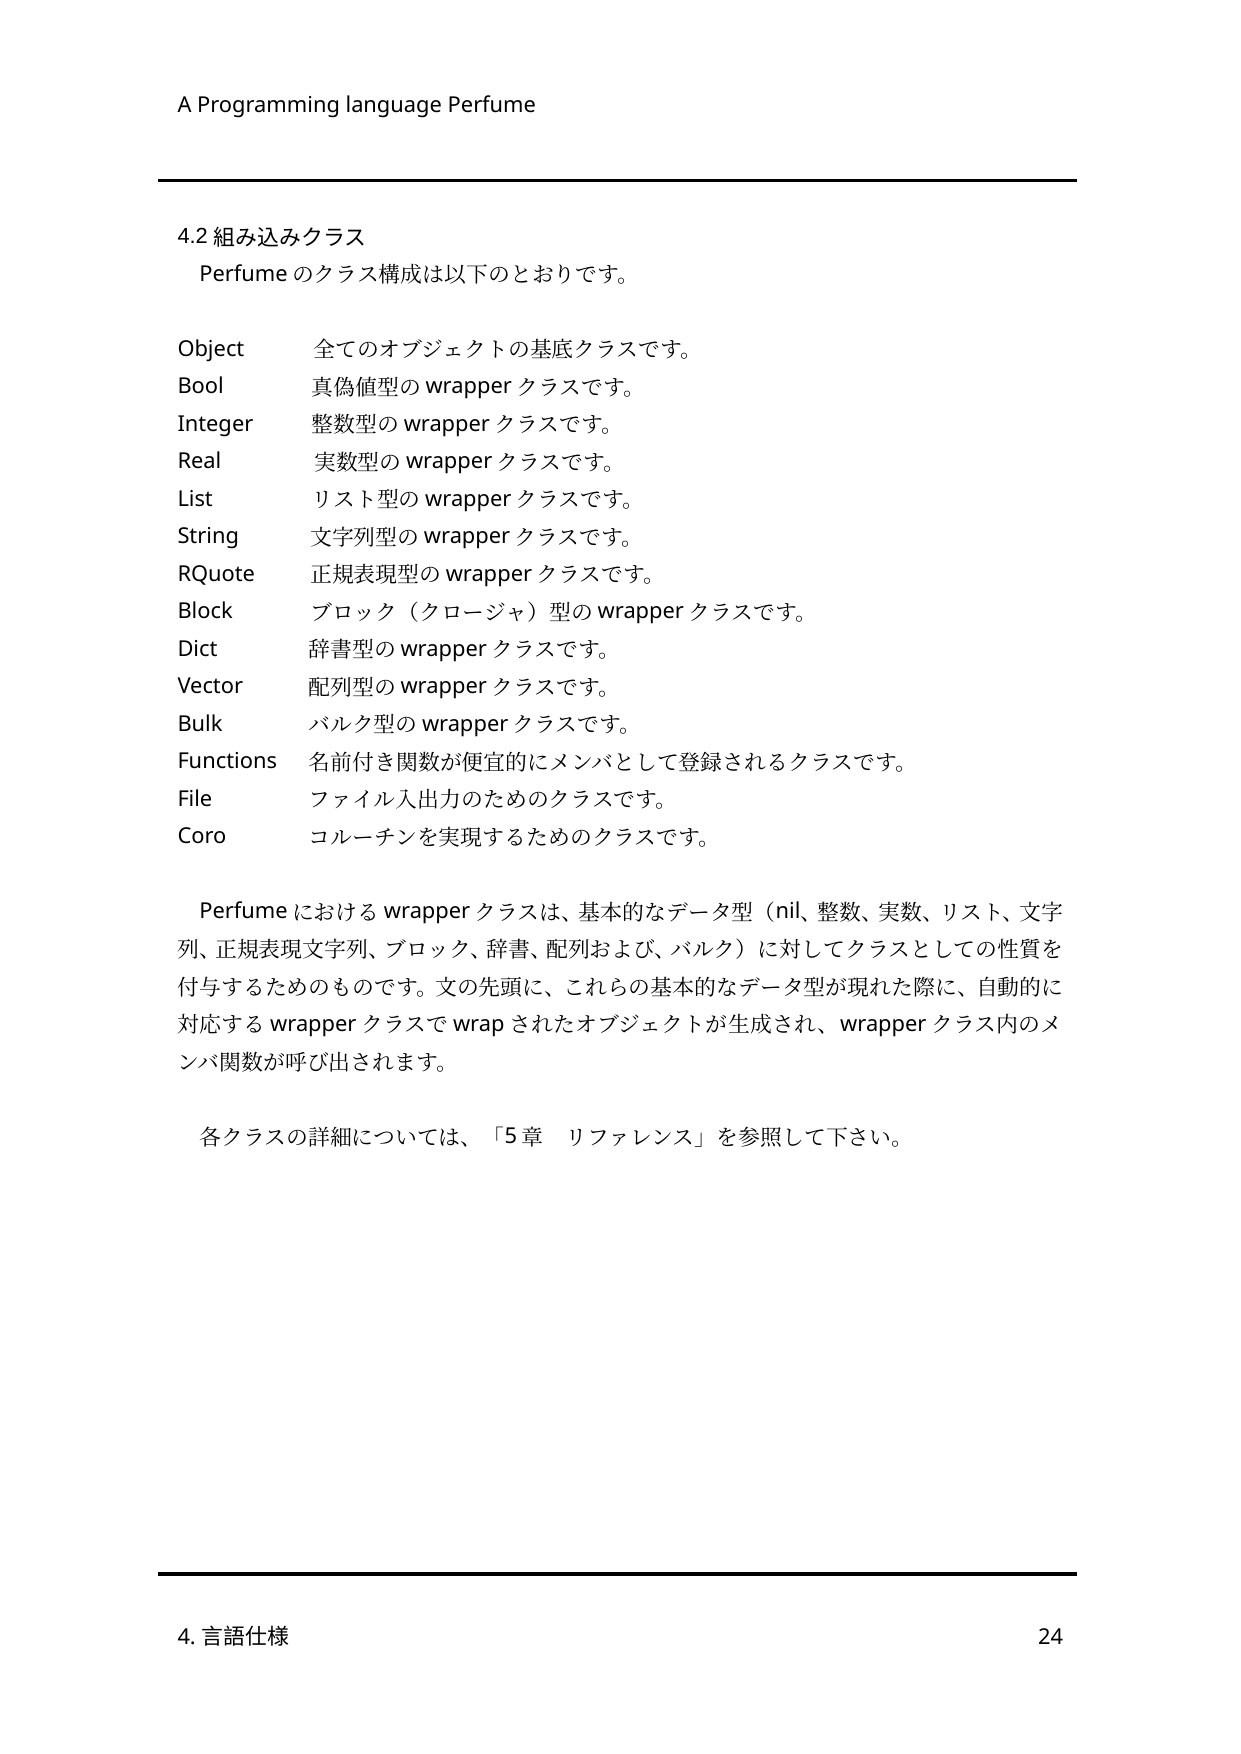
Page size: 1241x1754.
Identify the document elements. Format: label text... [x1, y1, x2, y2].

text Vector 配列型のwrapperクラスです。 [177, 667, 1063, 704]
text Real 実数型のwrapperクラスです。 [177, 442, 1063, 479]
subtitle 4.2 組み込みクラス [177, 217, 1063, 254]
text String 文字列型のwrapperクラスです。 [177, 517, 1063, 554]
text Perfumeにおけるwrapperクラスは、基本的なデータ型（nil、整数、実数、リスト、文字列、正規表現文字列、ブロック、辞書、配列および、バルク）に対してクラスとしての性質を付与するためのものです。文の先頭に、これらの基本的なデータ型が現れた際に、自動的に対応するwrapperクラスでwrapされたオブジェクトが生成され、wrapperクラス内のメンバ関数が呼び出されます。 [177, 892, 1063, 1079]
text Bulk バルク型のwrapperクラスです。 [177, 704, 1063, 742]
text Block ブロック（クロージャ）型のwrapperクラスです。 [177, 592, 1063, 629]
text 各クラスの詳細については、「5章 リファレンス」を参照して下さい。 [177, 1117, 1063, 1154]
text File ファイル入出力のためのクラスです。 [177, 779, 1063, 817]
text Object 全てのオブジェクトの基底クラスです。 [177, 329, 1063, 367]
text Coro コルーチンを実現するためのクラスです。 [177, 817, 1063, 854]
text Bool 真偽値型のwrapperクラスです。 [177, 367, 1063, 404]
text List リスト型のwrapperクラスです。 [177, 479, 1063, 517]
text Dict 辞書型のwrapperクラスです。 [177, 629, 1063, 667]
text Functions 名前付き関数が便宜的にメンバとして登録されるクラスです。 [177, 742, 1063, 779]
text Integer 整数型のwrapperクラスです。 [177, 404, 1063, 442]
text RQuote 正規表現型のwrapperクラスです。 [177, 554, 1063, 592]
text Perfumeのクラス構成は以下のとおりです。 [177, 254, 1063, 292]
